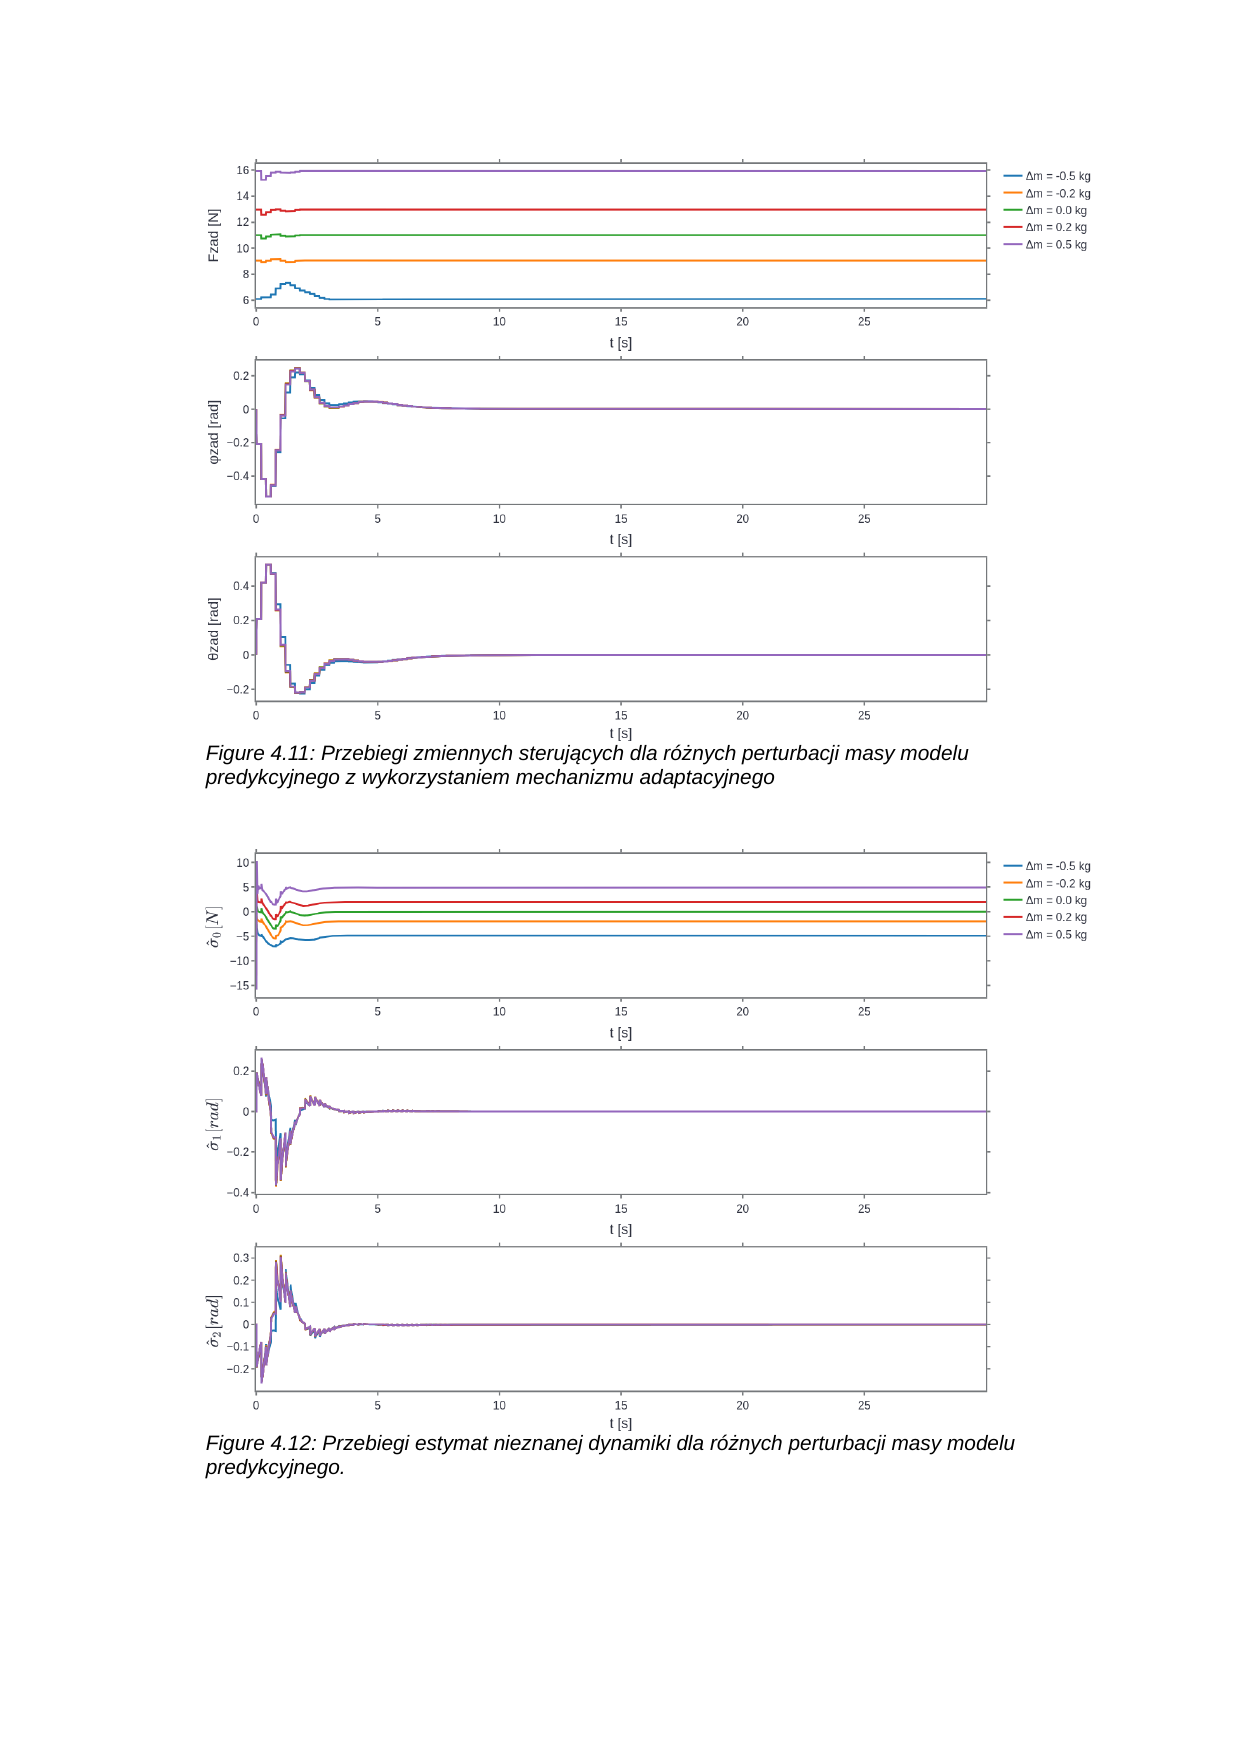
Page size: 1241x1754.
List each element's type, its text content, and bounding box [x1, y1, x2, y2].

picture [205, 159, 1094, 741]
text Figure 4.11: Przebiegi zmiennych sterujących dla różnych perturbacji masy modelu predykcyjnego z wykorzystaniem mechanizmu adaptacyjnego [206, 741, 1093, 789]
text Figure 4.12: Przebiegi estymat nieznanej dynamiki dla różnych perturbacji masy modelu predykcyjnego. [206, 1431, 1093, 1479]
picture [205, 849, 1094, 1431]
